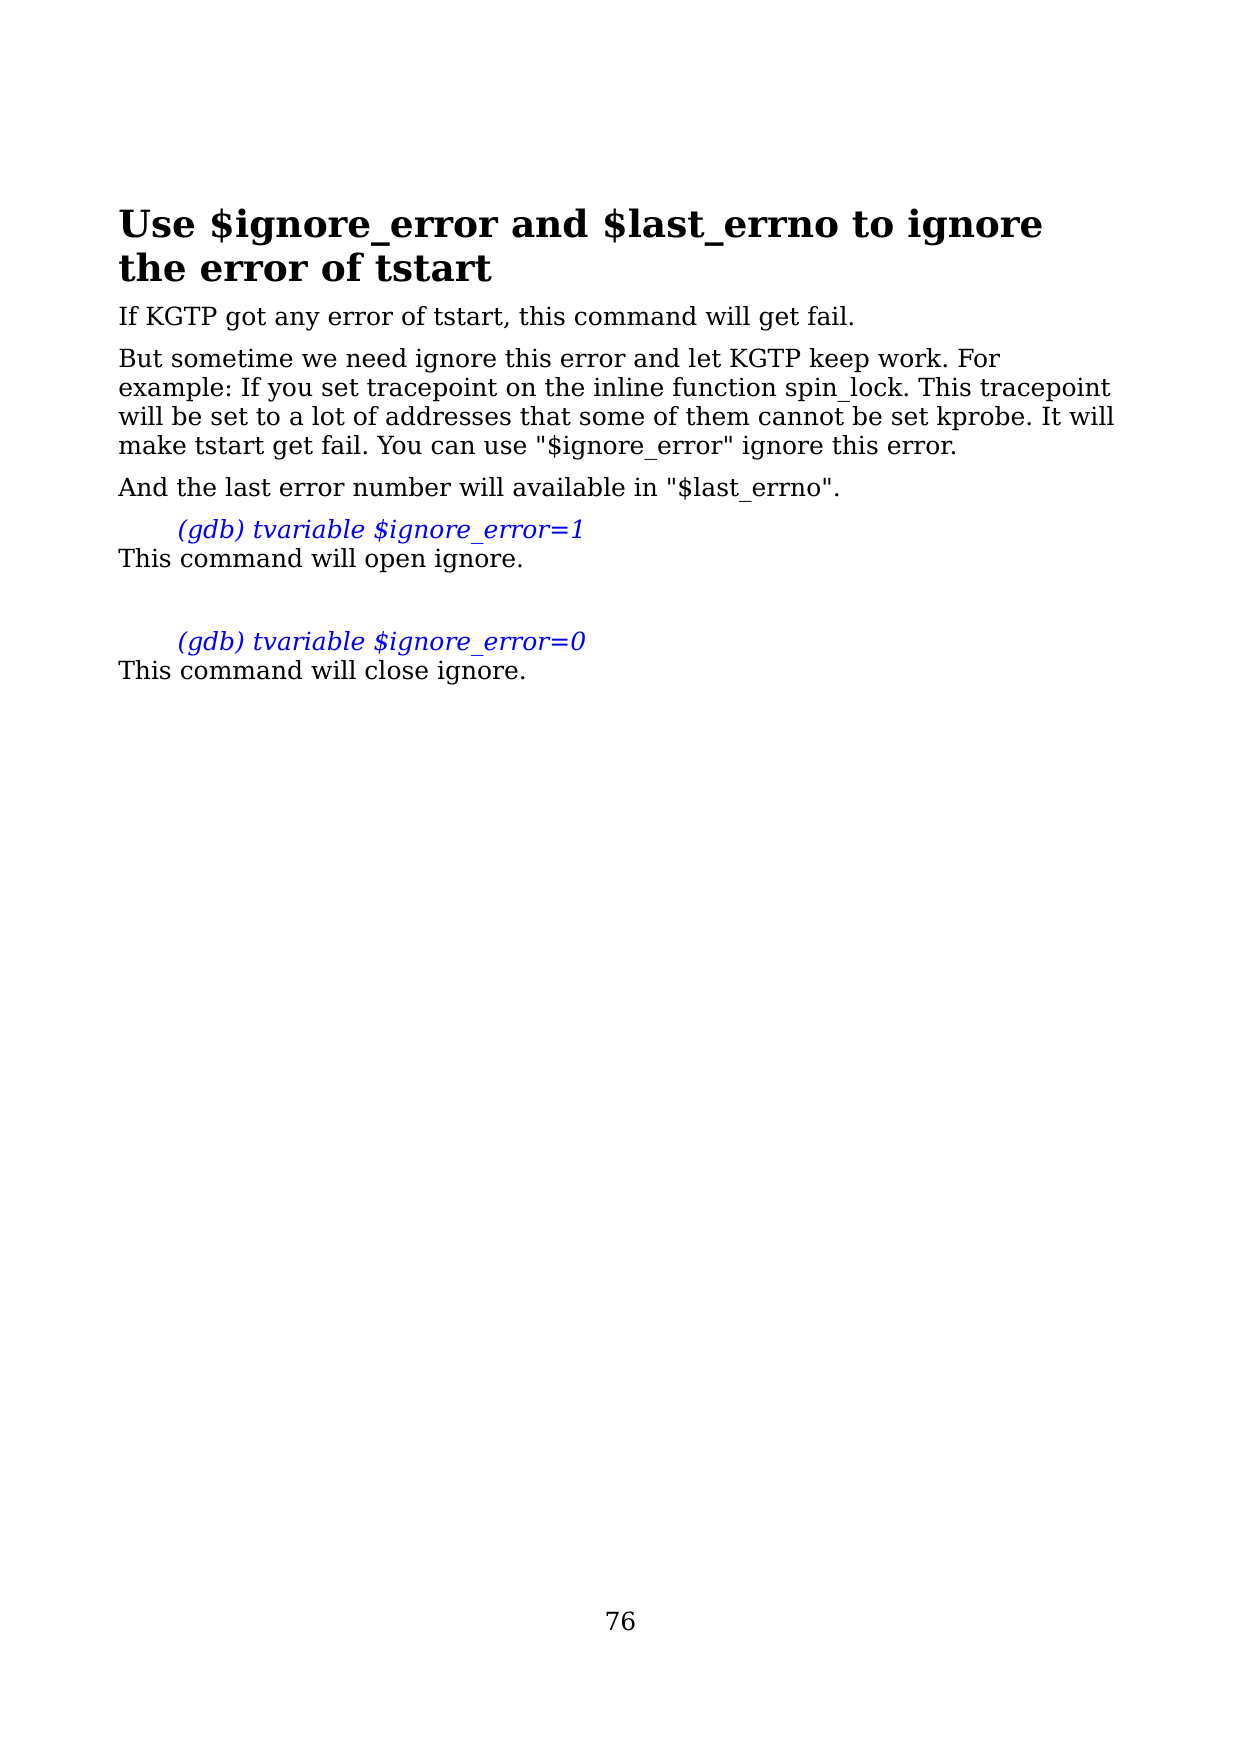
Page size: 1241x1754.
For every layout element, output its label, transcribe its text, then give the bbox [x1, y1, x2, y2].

text This command will open ignore. [118, 544, 1122, 573]
subtitle Use $ignore_error and $last_errno to ignore the error of tstart [118, 202, 1122, 290]
text (gdb) tvariable $ignore_error=1 [177, 515, 1063, 544]
text This command will close ignore. [118, 657, 1122, 686]
text And the last error number will available in "$last_errno". [118, 473, 1122, 502]
text If KGTP got any error of tstart, this command will get fail. [118, 302, 1122, 332]
text But sometime we need ignore this error and let KGTP keep work. For example: If you set tracepoint on the inline function spin_lock. This tracepoint will be set to a lot of addresses that some of them cannot be set kprobe. It will make tstart get fail. You can use "$ignore_error" ignore this error. [118, 344, 1122, 461]
text (gdb) tvariable $ignore_error=0 [177, 627, 1063, 657]
